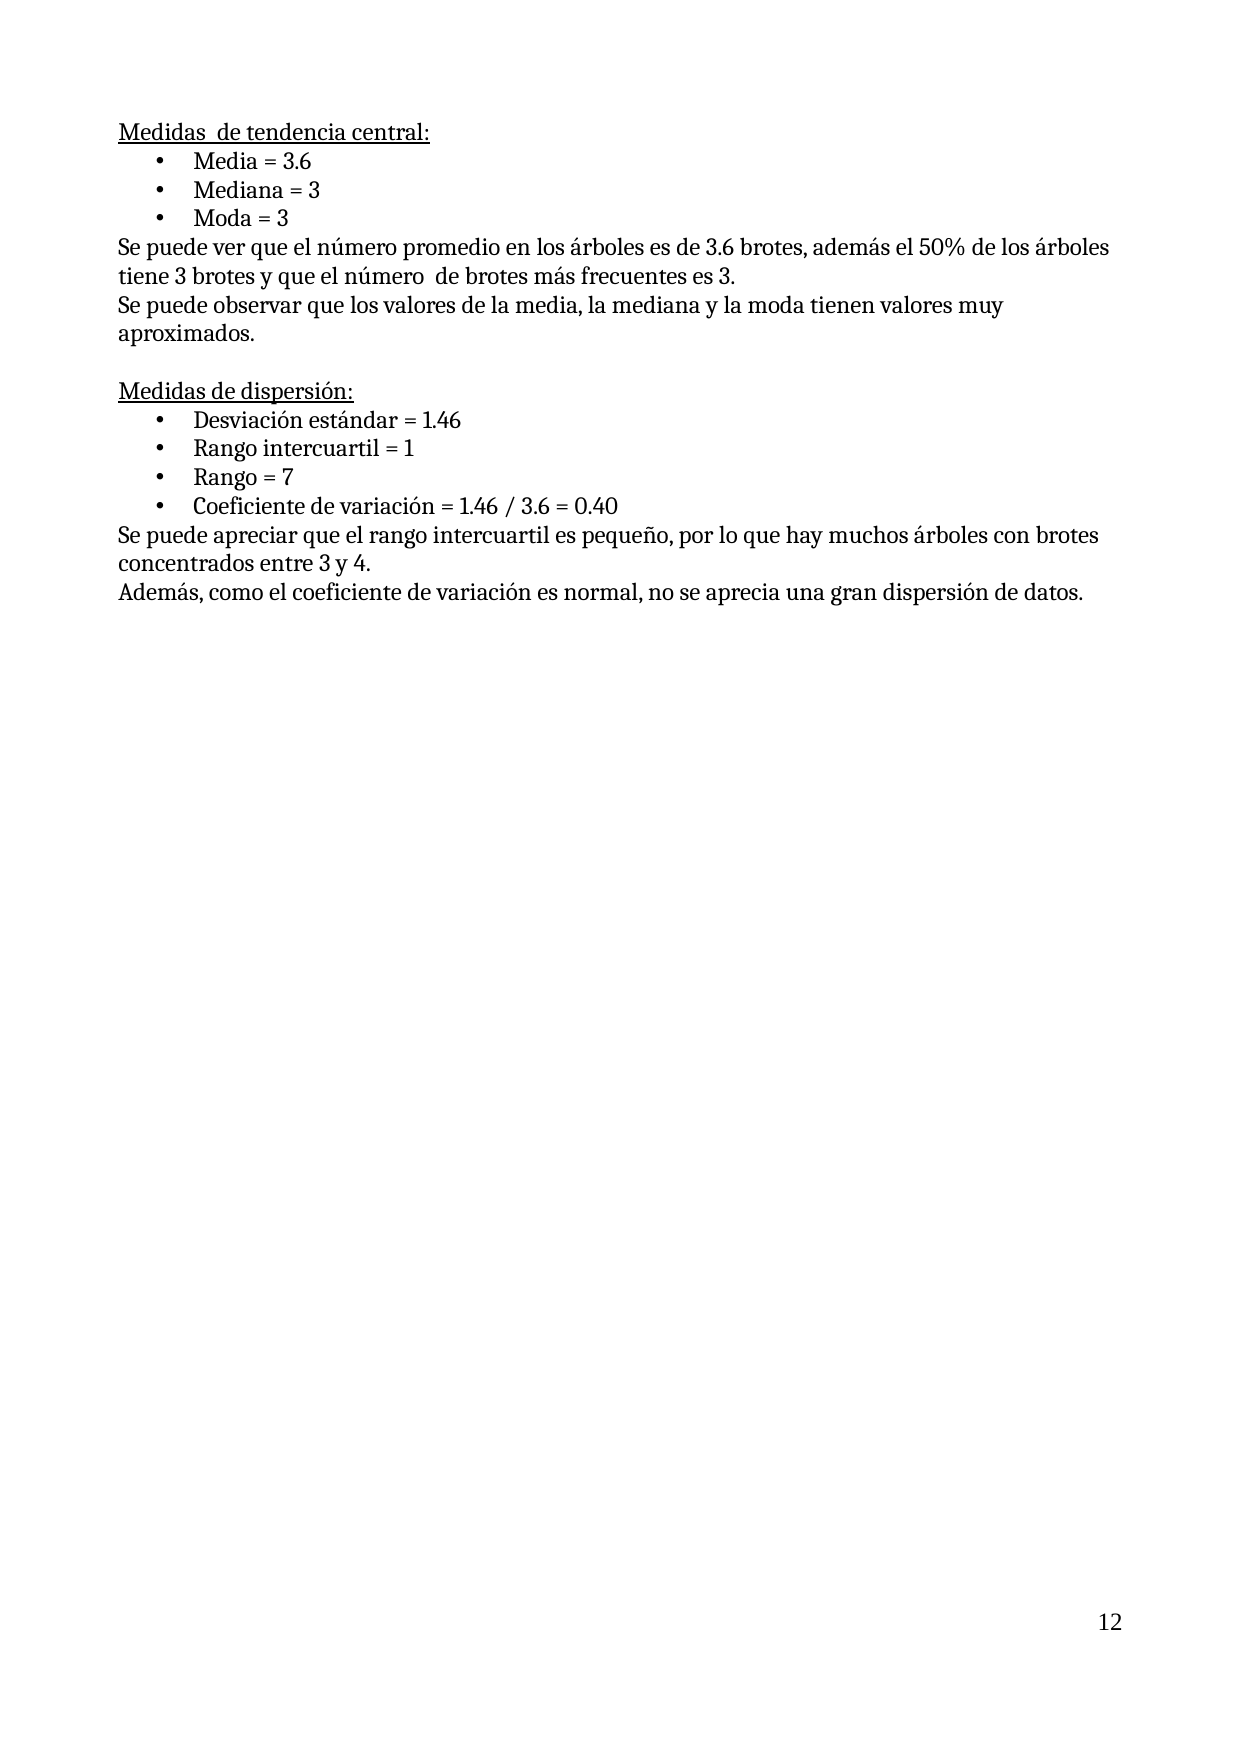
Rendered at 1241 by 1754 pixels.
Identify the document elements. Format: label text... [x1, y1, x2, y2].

list Rango = 7 [156, 463, 1122, 492]
text Se puede ver que el número promedio en los árboles es de 3.6 brotes, además el 50% de los árboles tiene 3 brotes y que el número de brotes más frecuentes es 3. [118, 233, 1122, 291]
list Media = 3.6 [156, 147, 1122, 176]
list Coeficiente de variación = 1.46 / 3.6 = 0.40 [156, 492, 1122, 521]
list Moda = 3 [156, 204, 1122, 233]
text Se puede apreciar que el rango intercuartil es pequeño, por lo que hay muchos árboles con brotes concentrados entre 3 y 4. [118, 521, 1122, 578]
list Mediana = 3 [156, 176, 1122, 204]
text Se puede observar que los valores de la media, la mediana y la moda tienen valores muy aproximados. [118, 291, 1122, 348]
list Desviación estándar = 1.46 [156, 406, 1122, 434]
text Medidas de tendencia central: [118, 118, 1122, 147]
list Rango intercuartil = 1 [156, 434, 1122, 463]
text Medidas de dispersión: [118, 377, 1122, 406]
text Además, como el coeficiente de variación es normal, no se aprecia una gran dispersión de datos. [118, 578, 1122, 607]
